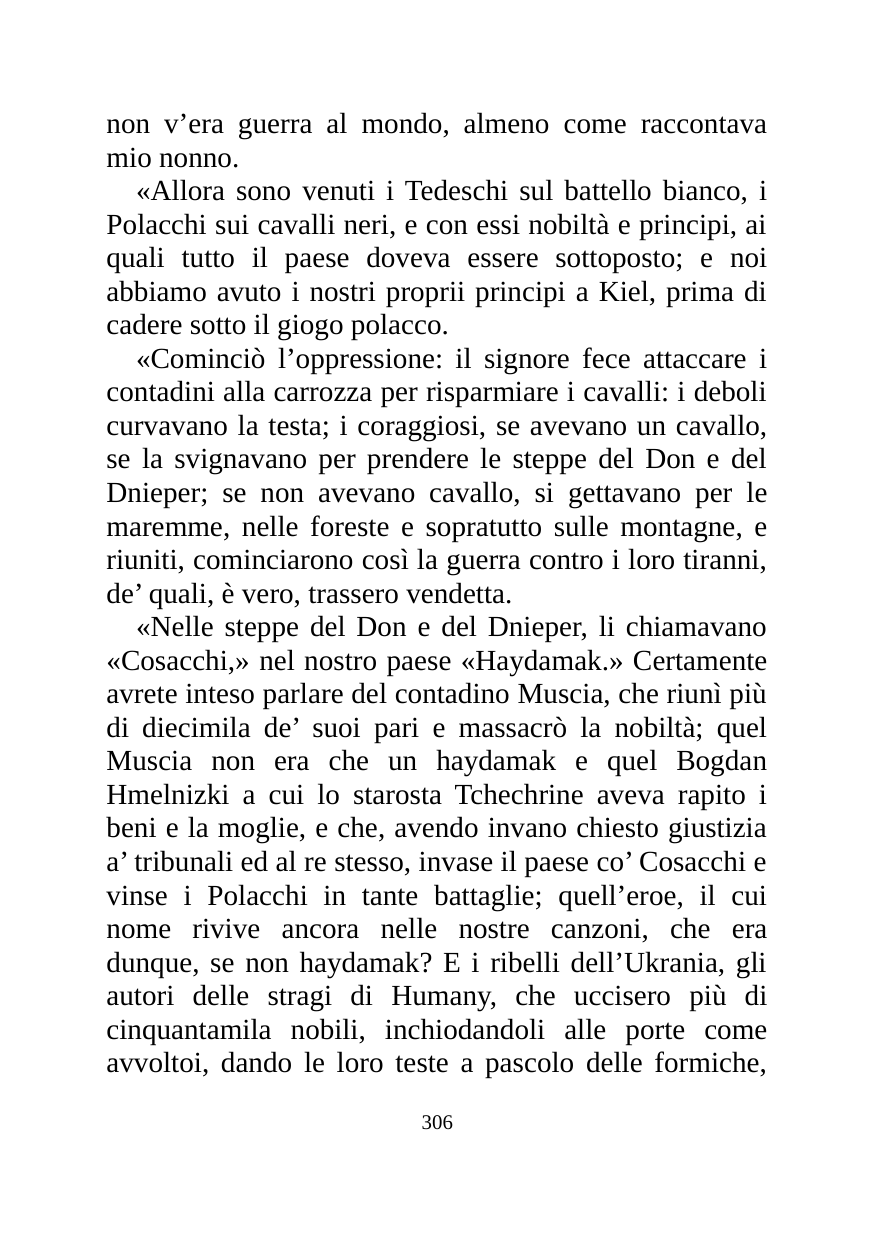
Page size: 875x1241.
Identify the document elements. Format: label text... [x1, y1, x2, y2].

text «Cominciò l’oppressione: il signore fece attaccare i contadini alla carrozza per risparmiare i cavalli: i deboli curvavano la testa; i coraggiosi, se avevano un cavallo, se la svignavano per prendere le steppe del Don e del Dnieper; se non avevano cavallo, si gettavano per le maremme, nelle foreste e sopratutto sulle montagne, e riuniti, cominciarono così la guerra contro i loro tiranni, de’ quali, è vero, trassero vendetta. [106, 341, 768, 609]
text «Nelle steppe del Don e del Dnieper, li chiamavano «Cosacchi,» nel nostro paese «Haydamak.» Certamente avrete inteso parlare del contadino Muscia, che riunì più di diecimila de’ suoi pari e massacrò la nobiltà; quel Muscia non era che un haydamak e quel Bogdan Hmelnizki a cui lo starosta Tchechrine aveva rapito i beni e la moglie, e che, avendo invano chiesto giustizia a’ tribunali ed al re stesso, invase il paese co’ Cosacchi e vinse i Polacchi in tante battaglie; quell’eroe, il cui nome rivive ancora nelle nostre canzoni, che era dunque, se non haydamak? E i ribelli dell’Ukrania, gli autori delle stragi di Humany, che uccisero più di cinquantamila nobili, inchiodandoli alle porte come avvoltoi, dando le loro teste a pascolo delle formiche, [106, 609, 768, 1079]
text «Allora sono venuti i Tedeschi sul battello bianco, i Polacchi sui cavalli neri, e con essi nobiltà e principi, ai quali tutto il paese doveva essere sottoposto; e noi abbiamo avuto i nostri proprii principi a Kiel, prima di cadere sotto il giogo polacco. [106, 173, 768, 341]
text non v’era guerra al mondo, almeno come raccontava mio nonno. [106, 106, 768, 173]
